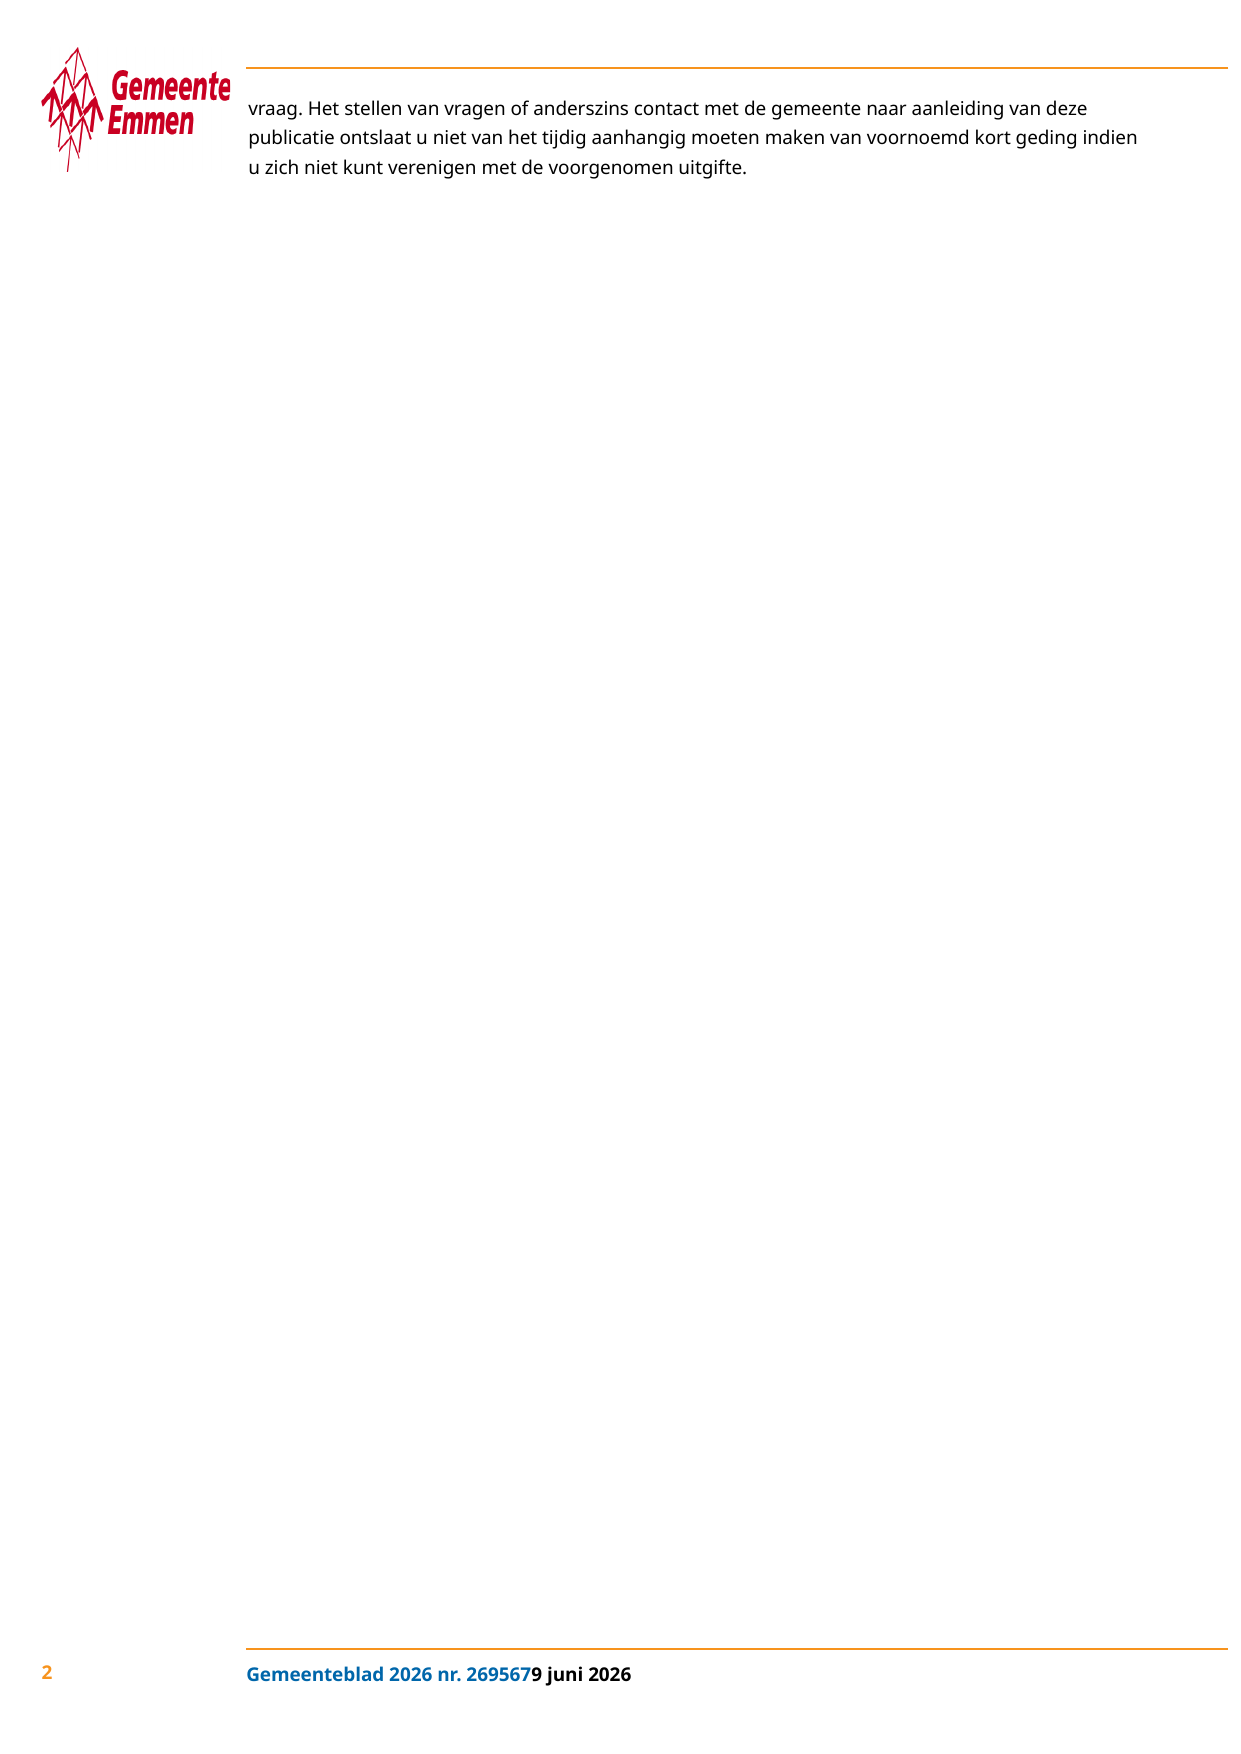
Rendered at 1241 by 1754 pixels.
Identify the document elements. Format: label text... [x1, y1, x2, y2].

picture [41, 47, 231, 172]
text vraag. Het stellen van vragen of anderszins contact met de gemeente naar aanleiding van deze publicatie ontslaat u niet van het tijdig aanhangig moeten maken van voornoemd kort geding indien u zich niet kunt verenigen met de voorgenomen uitgifte. [248, 95, 1152, 180]
